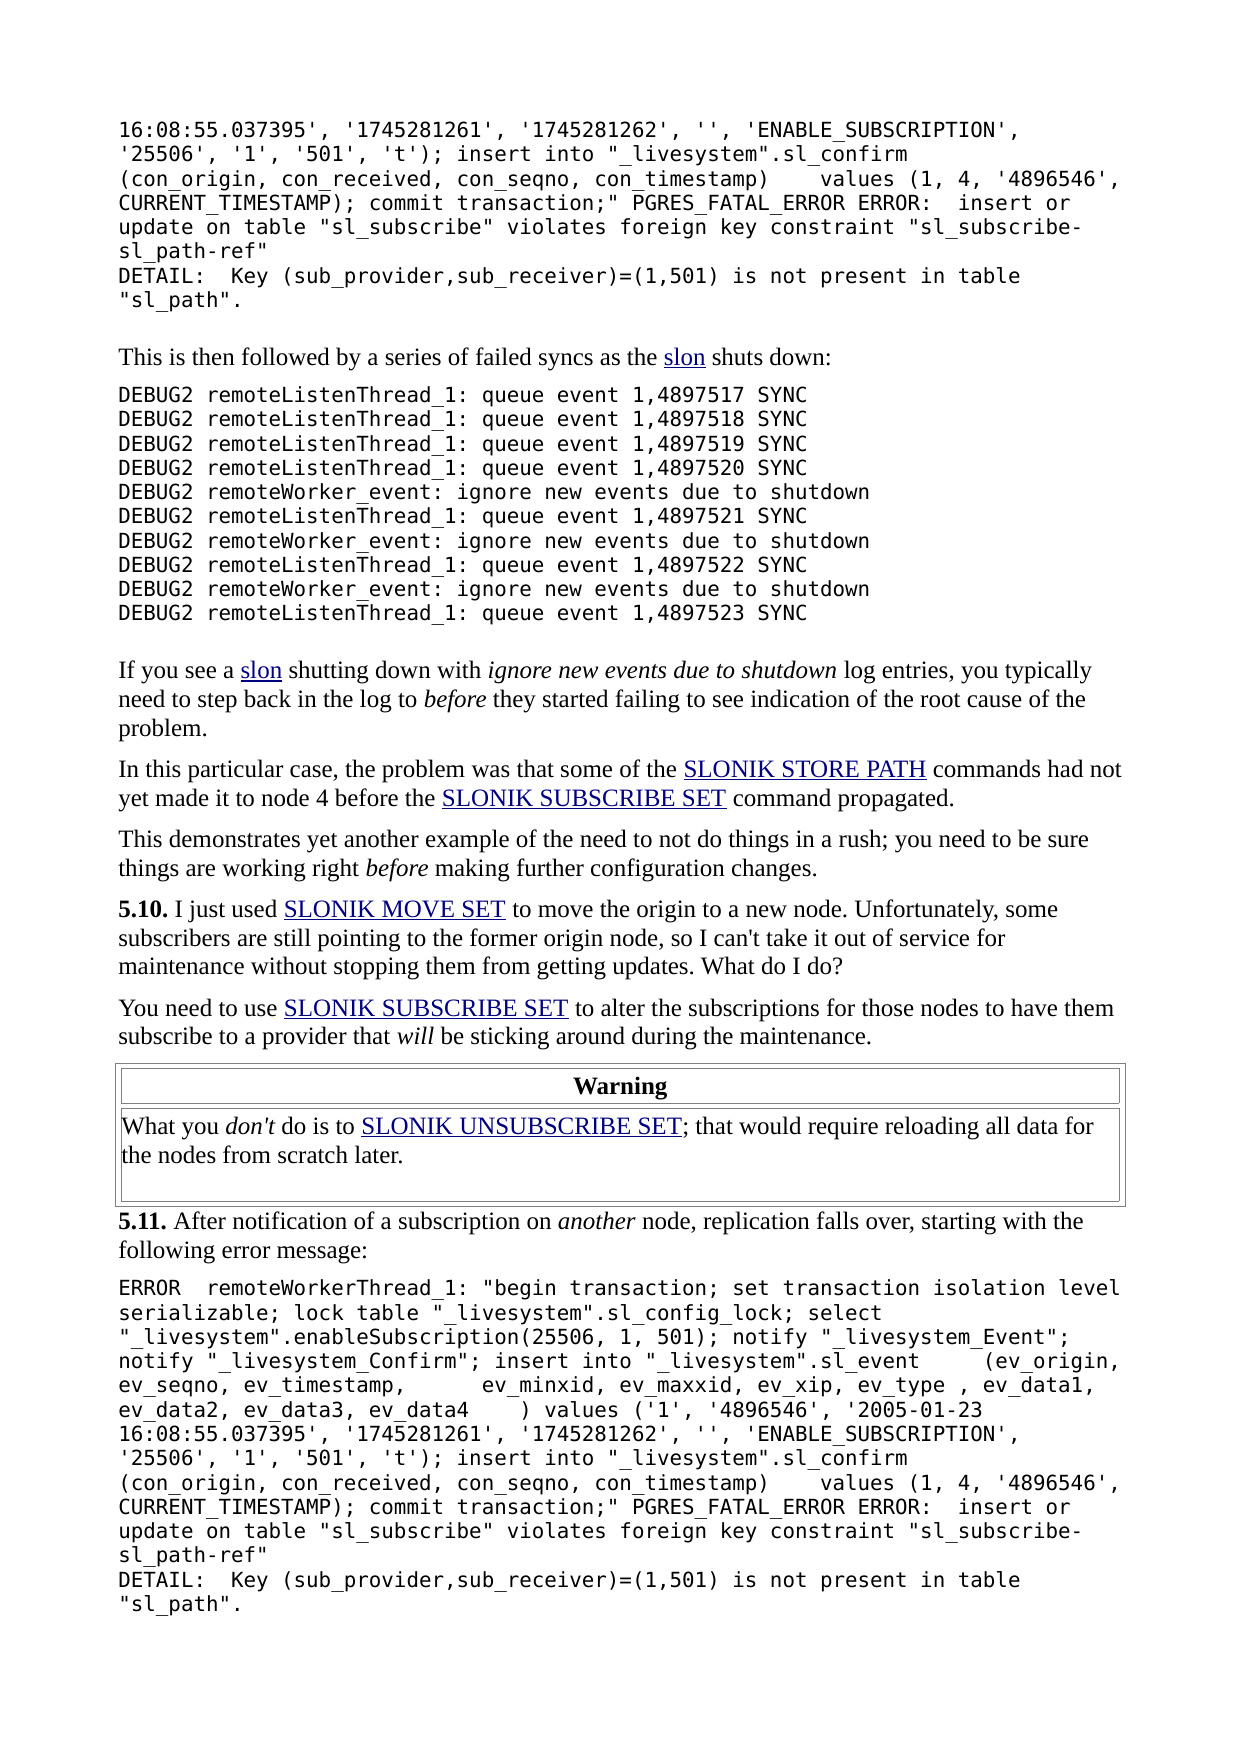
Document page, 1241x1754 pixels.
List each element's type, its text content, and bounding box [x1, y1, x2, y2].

text DEBUG2 remoteListenThread_1: queue event 1,4897520 SYNC [118, 456, 1122, 480]
text DEBUG2 remoteListenThread_1: queue event 1,4897517 SYNC [118, 383, 1122, 407]
text This demonstrates yet another example of the need to not do things in a rush; you need to be sure things are working right before making further configuration changes. [118, 824, 1122, 881]
text DEBUG2 remoteWorker_event: ignore new events due to shutdown [118, 480, 1122, 504]
text This is then followed by a series of failed syncs as the slon shuts down: [118, 342, 1122, 371]
text DEBUG2 remoteWorker_event: ignore new events due to shutdown [118, 529, 1122, 553]
text In this particular case, the problem was that some of the SLONIK STORE PATH commands had not yet made it to node 4 before the SLONIK SUBSCRIBE SET command propagated. [118, 754, 1122, 811]
text DEBUG2 remoteListenThread_1: queue event 1,4897521 SYNC [118, 504, 1122, 529]
table_cell What you don't do is to SLONIK UNSUBSCRIBE SET; that would require reloading all data for the nodes from scratch later. [118, 1103, 1122, 1201]
text ERROR remoteWorkerThread_1: "begin transaction; set transaction isolation level serializable; lock table "_livesystem".sl_config_lock; select "_livesystem".enableSubscription(25506, 1, 501); notify "_livesystem_Event"; notify "_livesystem_Confirm"; insert into "_livesystem".sl_event (ev_origin, ev_seqno, ev_timestamp, ev_minxid, ev_maxxid, ev_xip, ev_type , ev_data1, ev_data2, ev_data3, ev_data4 ) values ('1', '4896546', '2005-01-23 16:08:55.037395', '1745281261', '1745281262', '', 'ENABLE_SUBSCRIPTION', '25506', '1', '501', 't'); insert into "_livesystem".sl_confirm (con_origin, con_received, con_seqno, con_timestamp) values (1, 4, '4896546', CURRENT_TIMESTAMP); commit transaction;" PGRES_FATAL_ERROR ERROR: insert or update on table "sl_subscribe" violates foreign key constraint "sl_subscribe-sl_path-ref" [118, 1276, 1122, 1568]
text DEBUG2 remoteListenThread_1: queue event 1,4897523 SYNC [118, 601, 1122, 626]
text 5.11. After notification of a subscription on another node, replication falls over, starting with the following error message: [118, 1207, 1122, 1264]
text DEBUG2 remoteListenThread_1: queue event 1,4897518 SYNC [118, 407, 1122, 432]
text DETAIL: Key (sub_provider,sub_receiver)=(1,501) is not present in table "sl_path". [118, 264, 1122, 312]
text You need to use SLONIK SUBSCRIBE SET to alter the subscriptions for those nodes to have them subscribe to a provider that will be sticking around during the maintenance. [118, 993, 1122, 1050]
text 16:08:55.037395', '1745281261', '1745281262', '', 'ENABLE_SUBSCRIPTION', '25506', '1', '501', 't'); insert into "_livesystem".sl_confirm (con_origin, con_received, con_seqno, con_timestamp) values (1, 4, '4896546', CURRENT_TIMESTAMP); commit transaction;" PGRES_FATAL_ERROR ERROR: insert or update on table "sl_subscribe" violates foreign key constraint "sl_subscribe-sl_path-ref" [118, 118, 1122, 264]
text If you see a slon shutting down with ignore new events due to shutdown log entries, you typically need to step back in the log to before they started failing to see indication of the root cause of the problem. [118, 655, 1122, 741]
text DEBUG2 remoteListenThread_1: queue event 1,4897519 SYNC [118, 432, 1122, 456]
text DEBUG2 remoteListenThread_1: queue event 1,4897522 SYNC [118, 553, 1122, 577]
text 5.10. I just used SLONIK MOVE SET to move the origin to a new node. Unfortunately, some subscribers are still pointing to the former origin node, so I can't take it out of service for maintenance without stopping them from getting updates. What do I do? [118, 894, 1122, 980]
text DETAIL: Key (sub_provider,sub_receiver)=(1,501) is not present in table "sl_path". [118, 1568, 1122, 1616]
table_header Warning [118, 1064, 1122, 1103]
text DEBUG2 remoteWorker_event: ignore new events due to shutdown [118, 577, 1122, 601]
